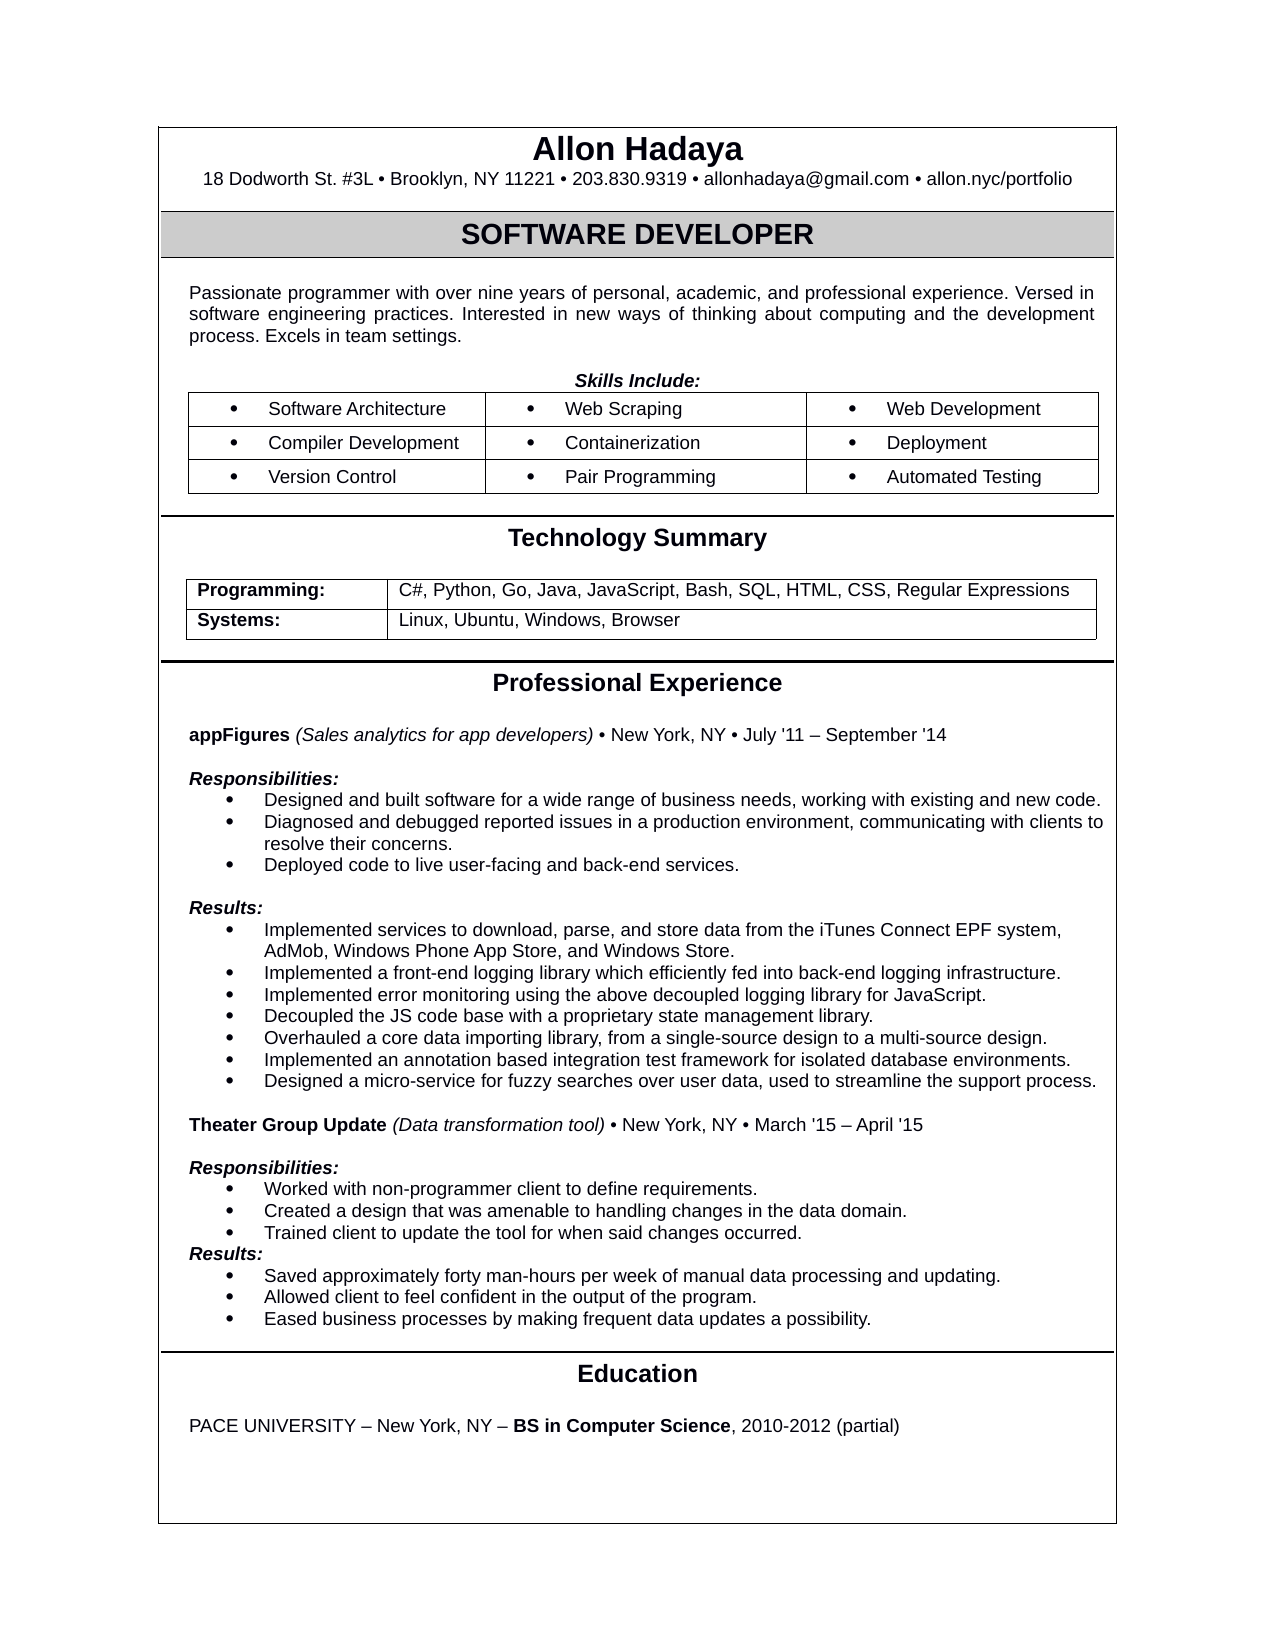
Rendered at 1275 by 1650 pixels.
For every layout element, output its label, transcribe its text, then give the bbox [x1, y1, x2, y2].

text Results: [189, 897, 1114, 919]
list Allowed client to feel confident in the output of the program. [226, 1286, 1114, 1308]
text appFigures (Sales analytics for app developers) • New York, NY • July '11 – September '14 [189, 724, 1114, 746]
table_header Programming: [187, 580, 387, 609]
text Results: [189, 1243, 1114, 1265]
table_header Software Architecture [189, 393, 485, 426]
text Theater Group Update (Data transformation tool) • New York, NY • March '15 – April '15 [189, 1113, 1114, 1135]
list Designed a micro-service for fuzzy searches over user data, used to streamline the support process. [226, 1070, 1114, 1092]
text Responsibilities: [189, 767, 1114, 789]
list Diagnosed and debugged reported issues in a production environment, communicating with clients to resolve their concerns. [226, 811, 1114, 854]
list Designed and built software for a wide range of business needs, working with existing and new code. [226, 789, 1114, 811]
list Worked with non-programmer client to define requirements. [226, 1178, 1114, 1200]
list Decoupled the JS code base with a proprietary state management library. [226, 1005, 1114, 1027]
table_cell Compiler Development [189, 427, 485, 459]
list Implemented error monitoring using the above decoupled logging library for JavaScript. [226, 983, 1114, 1005]
list Overhauled a core data importing library, from a single-source design to a multi-source design. [226, 1027, 1114, 1048]
table_cell Systems: [187, 610, 387, 639]
list Trained client to update the tool for when said changes occurred. [226, 1221, 1114, 1243]
list Saved approximately forty man-hours per week of manual data processing and updating. [226, 1265, 1114, 1286]
table_header SOFTWARE DEVELOPER [161, 212, 1114, 257]
table_cell Automated Testing [807, 460, 1098, 493]
text Responsibilities: [189, 1157, 1114, 1178]
text Passionate programmer with over nine years of personal, academic, and professional experience. Versed in software engineering practices. Interested in new ways of thinking about computing and the development process. Excels in team settings. [189, 258, 1095, 346]
table_header Web Scraping [486, 393, 806, 426]
table_cell Pair Programming [486, 460, 806, 493]
table_header Technology Summary [161, 517, 1114, 557]
table_cell Containerization [486, 427, 806, 459]
text PACE UNIVERSITY – New York, NY – BS in Computer Science, 2010-2012 (partial) [189, 1415, 1114, 1437]
list Implemented a front-end logging library which efficiently fed into back-end logging infrastructure. [226, 962, 1114, 983]
list Eased business processes by making frequent data updates a possibility. [226, 1308, 1114, 1330]
list Implemented services to download, parse, and store data from the iTunes Connect EPF system, AdMob, Windows Phone App Store, and Windows Store. [226, 919, 1114, 962]
table_header C#, Python, Go, Java, JavaScript, Bash, SQL, HTML, CSS, Regular Expressions [388, 580, 1096, 609]
list Implemented an annotation based integration test framework for isolated database environments. [226, 1048, 1114, 1070]
table_cell Version Control [189, 460, 485, 493]
text Allon Hadaya [161, 129, 1114, 167]
list Deployed code to live user-facing and back-end services. [226, 854, 1114, 876]
list Created a design that was amenable to handling changes in the data domain. [226, 1200, 1114, 1221]
text 18 Dodworth St. #3L • Brooklyn, NY 11221 • 203.830.9319 • allonhadaya@gmail.com • allon.nyc/portfolio [161, 167, 1114, 189]
table_cell Linux, Ubuntu, Windows, Browser [388, 610, 1096, 639]
table_header Professional Experience [161, 663, 1114, 703]
table_header Web Development [807, 393, 1098, 426]
table_cell Deployment [807, 427, 1098, 459]
text Skills Include: [161, 370, 1114, 392]
table_header Education [161, 1353, 1114, 1393]
